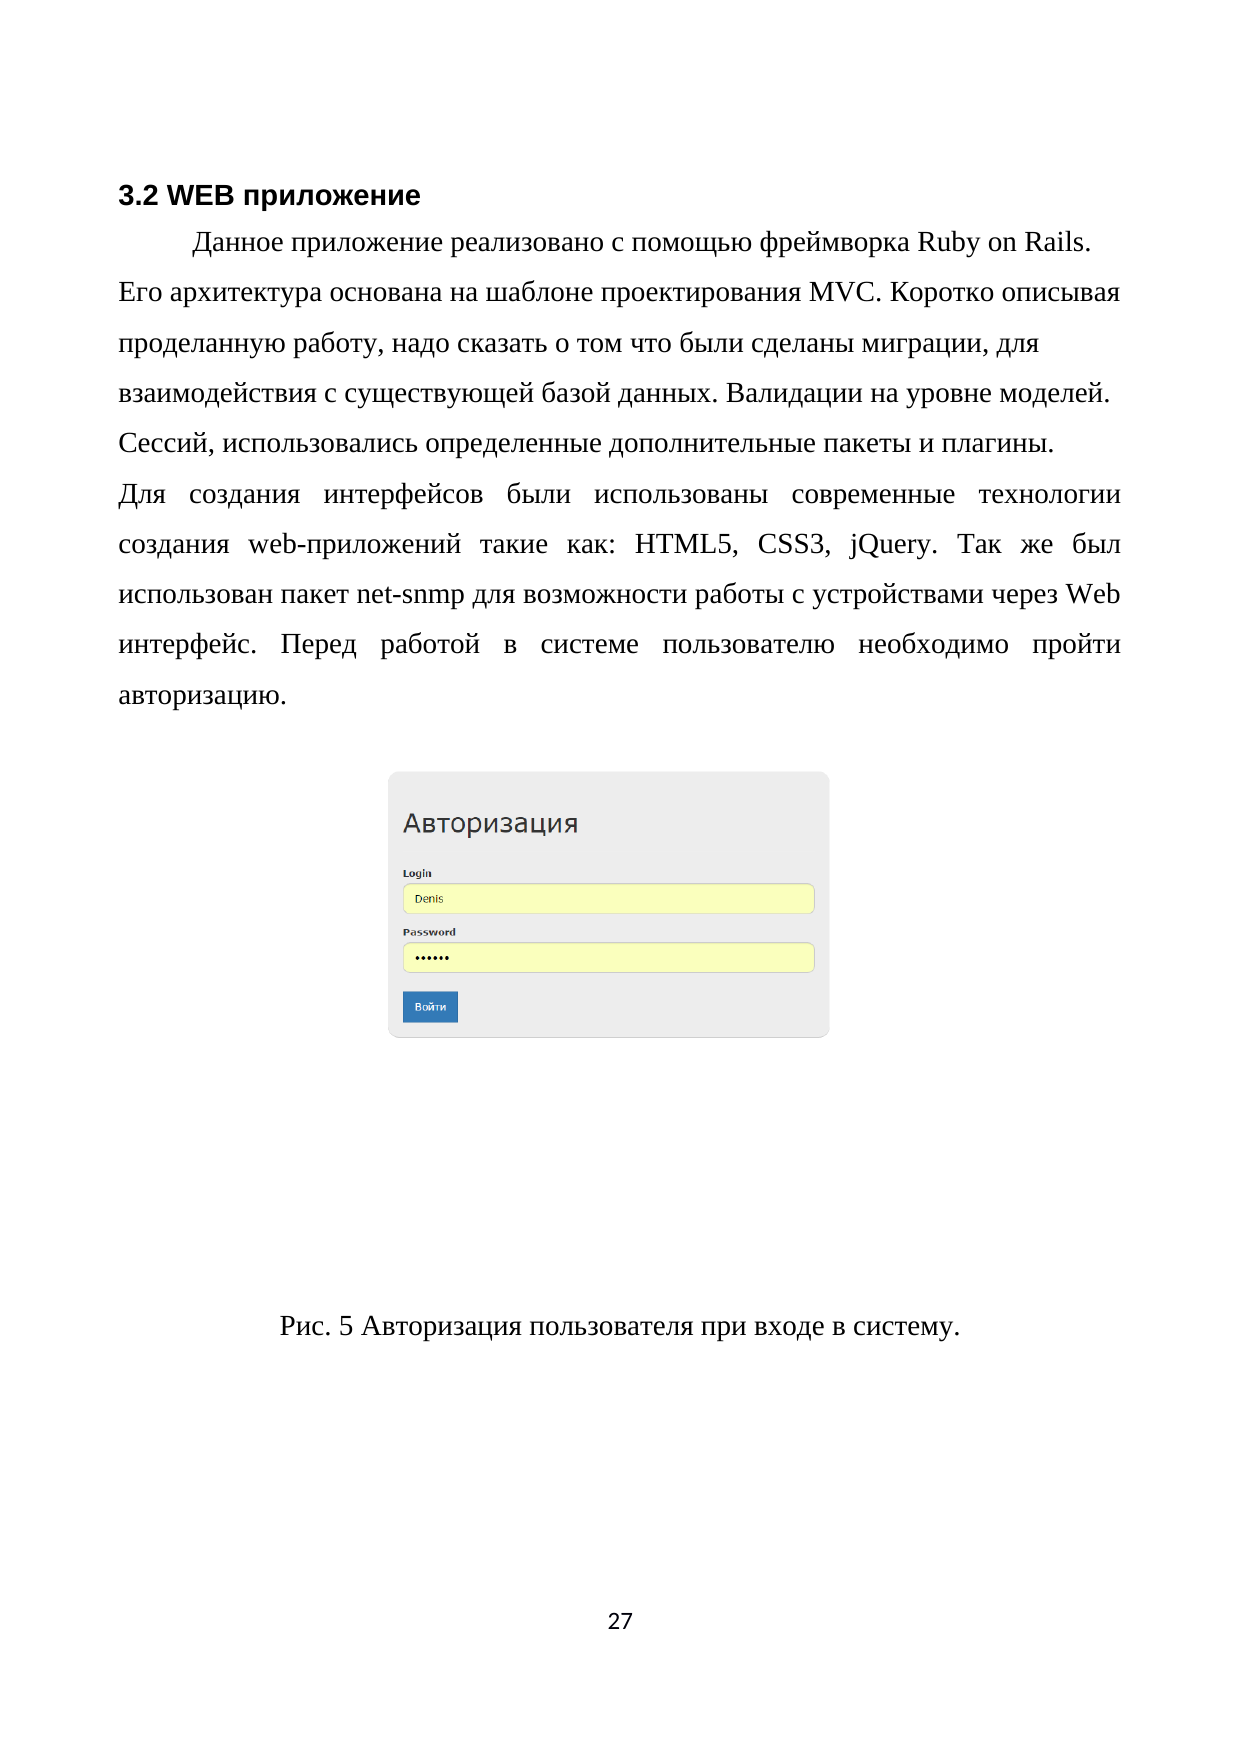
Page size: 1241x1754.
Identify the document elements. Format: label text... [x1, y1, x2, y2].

text Сессий, использовались определенные дополнительные пакеты и плагины. [118, 425, 1122, 459]
text Его архитектура основана на шаблоне проектирования MVC. Коротко описывая [118, 274, 1122, 308]
subtitle 3.2 WEB приложение [118, 178, 1122, 212]
text Рис. 5 Авторизация пользователя при входе в систему. [118, 1292, 1122, 1342]
text Для создания интерфейсов были использованы современные технологии создания web-приложений такие как: HTML5, CSS3, jQuery. Так же был использован пакет net-snmp для возможности работы с устройствами через Web интерфейс. Перед работой в системе пользователю необходимо пройти авторизацию. [118, 476, 1122, 711]
picture [107, 727, 1111, 1292]
text проделанную работу, надо сказать о том что были сделаны миграции, для [118, 325, 1122, 358]
text взаимодействия с существующей базой данных. Валидации на уровне моделей. [118, 375, 1122, 409]
text Данное приложение реализовано с помощью фреймворка Ruby on Rails. [118, 224, 1122, 258]
